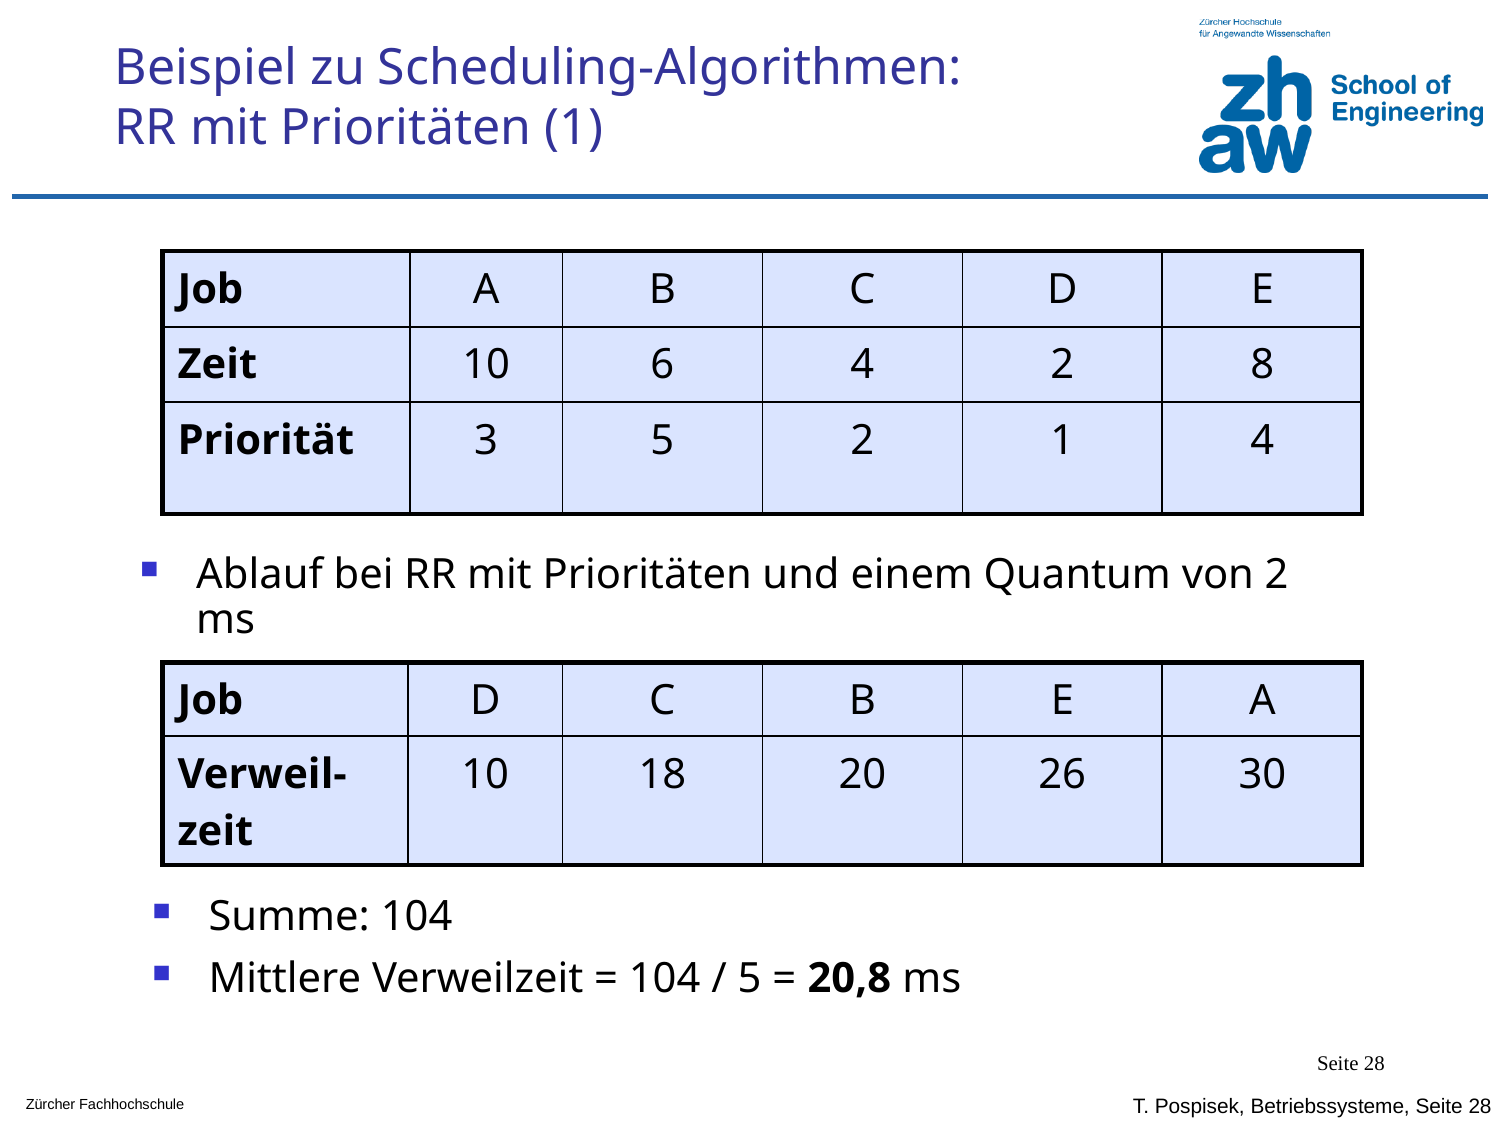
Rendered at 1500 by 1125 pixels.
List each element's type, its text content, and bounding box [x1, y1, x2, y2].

text_box Summe: 104 Mittlere Verweilzeit = 104 / 5 = 20,8 ms [137, 887, 1375, 950]
table_cell 10 [409, 737, 562, 863]
table_header A [1163, 665, 1360, 735]
table_cell 4 [1163, 403, 1360, 512]
table_header D [409, 665, 562, 735]
table_cell 4 [763, 328, 962, 401]
table_cell 5 [563, 403, 762, 512]
table_header Job [165, 253, 409, 326]
table_cell 8 [1163, 328, 1360, 401]
table_cell 18 [563, 737, 762, 863]
picture [1199, 19, 1483, 173]
table_cell 20 [763, 737, 962, 863]
table_cell Verweil-zeit [165, 737, 407, 863]
table_header C [563, 665, 762, 735]
table_header E [1163, 253, 1360, 326]
table_header C [763, 253, 962, 326]
table_cell 26 [963, 737, 1161, 863]
table_cell 1 [963, 403, 1161, 512]
table_cell Zeit [165, 328, 409, 401]
table_header E [963, 665, 1161, 735]
table_cell 2 [963, 328, 1161, 401]
table_cell Priorität [165, 403, 409, 512]
table_header B [563, 253, 762, 326]
table_header Job [165, 665, 407, 735]
table_cell 2 [763, 403, 962, 512]
table_cell 30 [1163, 737, 1360, 863]
table_cell 6 [563, 328, 762, 401]
text_box Seite <number> [1087, 1024, 1400, 1100]
table_header D [963, 253, 1161, 326]
list Ablauf bei RR mit Prioritäten und einem Quantum von 2 ms [125, 545, 1363, 608]
table_cell 3 [411, 403, 562, 512]
table_header B [763, 665, 962, 735]
table_header A [411, 253, 562, 326]
title Beispiel zu Scheduling-Algorithmen: RR mit Prioritäten (1) [99, 50, 1379, 163]
table_cell 10 [411, 328, 562, 401]
